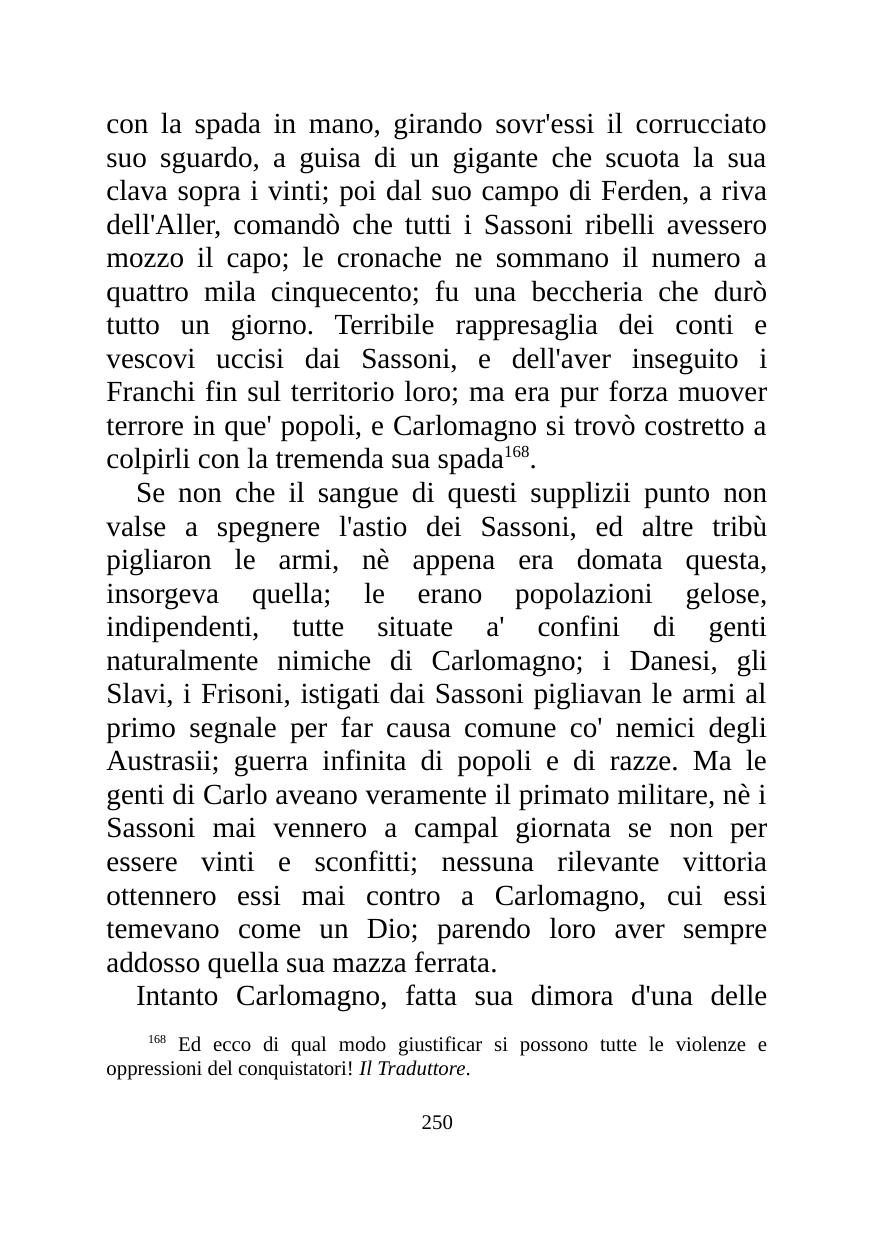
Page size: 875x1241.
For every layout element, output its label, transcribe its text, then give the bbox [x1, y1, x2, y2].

text Se non che il sangue di questi supplizii punto non valse a spegnere l'astio dei Sassoni, ed altre tribù pigliaron le armi, nè appena era domata questa, insorgeva quella; le erano popolazioni gelose, indipendenti, tutte situate a' confini di genti naturalmente nimiche di Carlomagno; i Danesi, gli Slavi, i Frisoni, istigati dai Sassoni pigliavan le armi al primo segnale per far causa comune co' nemici degli Austrasii; guerra infinita di popoli e di razze. Ma le genti di Carlo aveano veramente il primato militare, nè i Sassoni mai vennero a campal giornata se non per essere vinti e sconfitti; nessuna rilevante vittoria ottennero essi mai contro a Carlomagno, cui essi temevano come un Dio; parendo loro aver sempre addosso quella sua mazza ferrata. [106, 475, 768, 978]
text Ed ecco di qual modo giustificar si possono tutte le violenze e oppressioni del conquistatori! Il Traduttore. [106, 1032, 768, 1080]
text Intanto Carlomagno, fatta sua dimora d'una delle [106, 978, 768, 1012]
text con la spada in mano, girando sovr'essi il corrucciato suo sguardo, a guisa di un gigante che scuota la sua clava sopra i vinti; poi dal suo campo di Ferden, a riva dell'Aller, comandò che tutti i Sassoni ribelli avessero mozzo il capo; le cronache ne sommano il numero a quattro mila cinquecento; fu una beccheria che durò tutto un giorno. Terribile rappresaglia dei conti e vescovi uccisi dai Sassoni, e dell'aver inseguito i Franchi fin sul territorio loro; ma era pur forza muover terrore in que' popoli, e Carlomagno si trovò costretto a colpirli con la tremenda sua spada. [106, 106, 768, 475]
